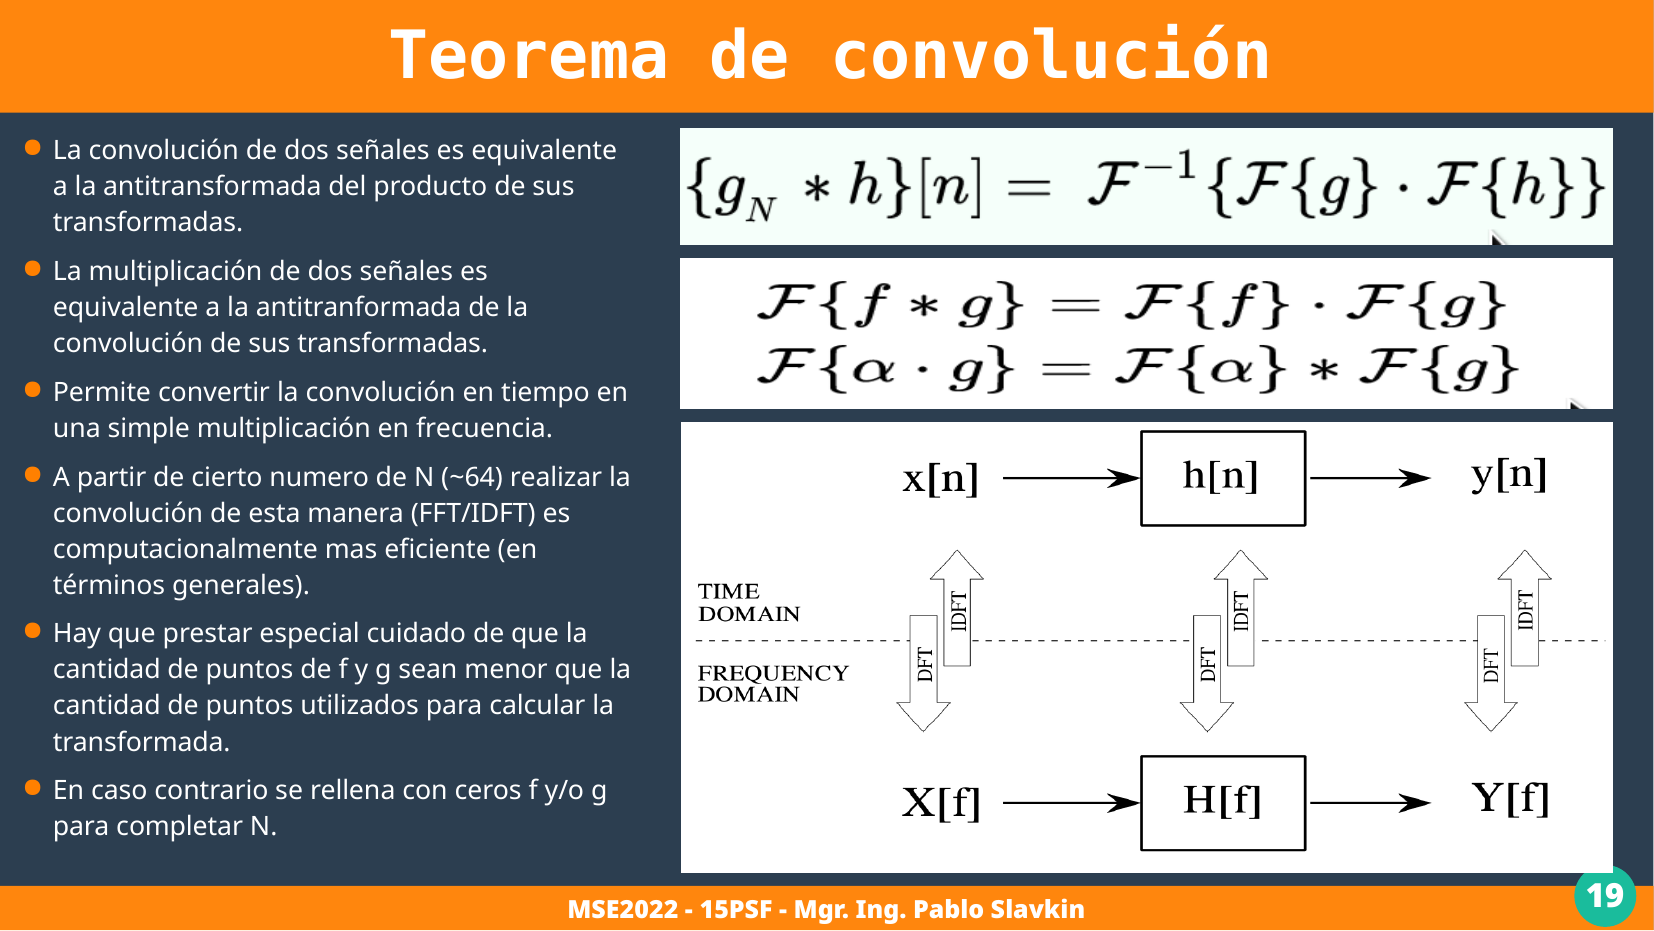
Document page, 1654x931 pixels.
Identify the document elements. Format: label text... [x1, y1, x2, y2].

picture [680, 258, 1613, 409]
title Teorema de convolución [388, 16, 1321, 113]
picture [680, 128, 1613, 245]
picture [681, 422, 1613, 873]
list La convolución de dos señales es equivalente a la antitransformada del producto de sus transformadas. La multiplicación de dos señales es equivalente a la antitranformada de la convolución de sus transformadas. Permite convertir la convolución en tiempo en una simple multiplicación en frecuencia. A partir de cierto numero de N (~64) realizar la convolución de esta manera (FFT/IDFT) es computacionalmente mas eficiente (en términos generales). Hay que prestar especial cuidado de que la cantidad de puntos de f y g sean menor que la cantidad de puntos utilizados para calcular la transformada. En caso contrario se rellena con ceros f y/o g para completar N. [11, 131, 638, 863]
